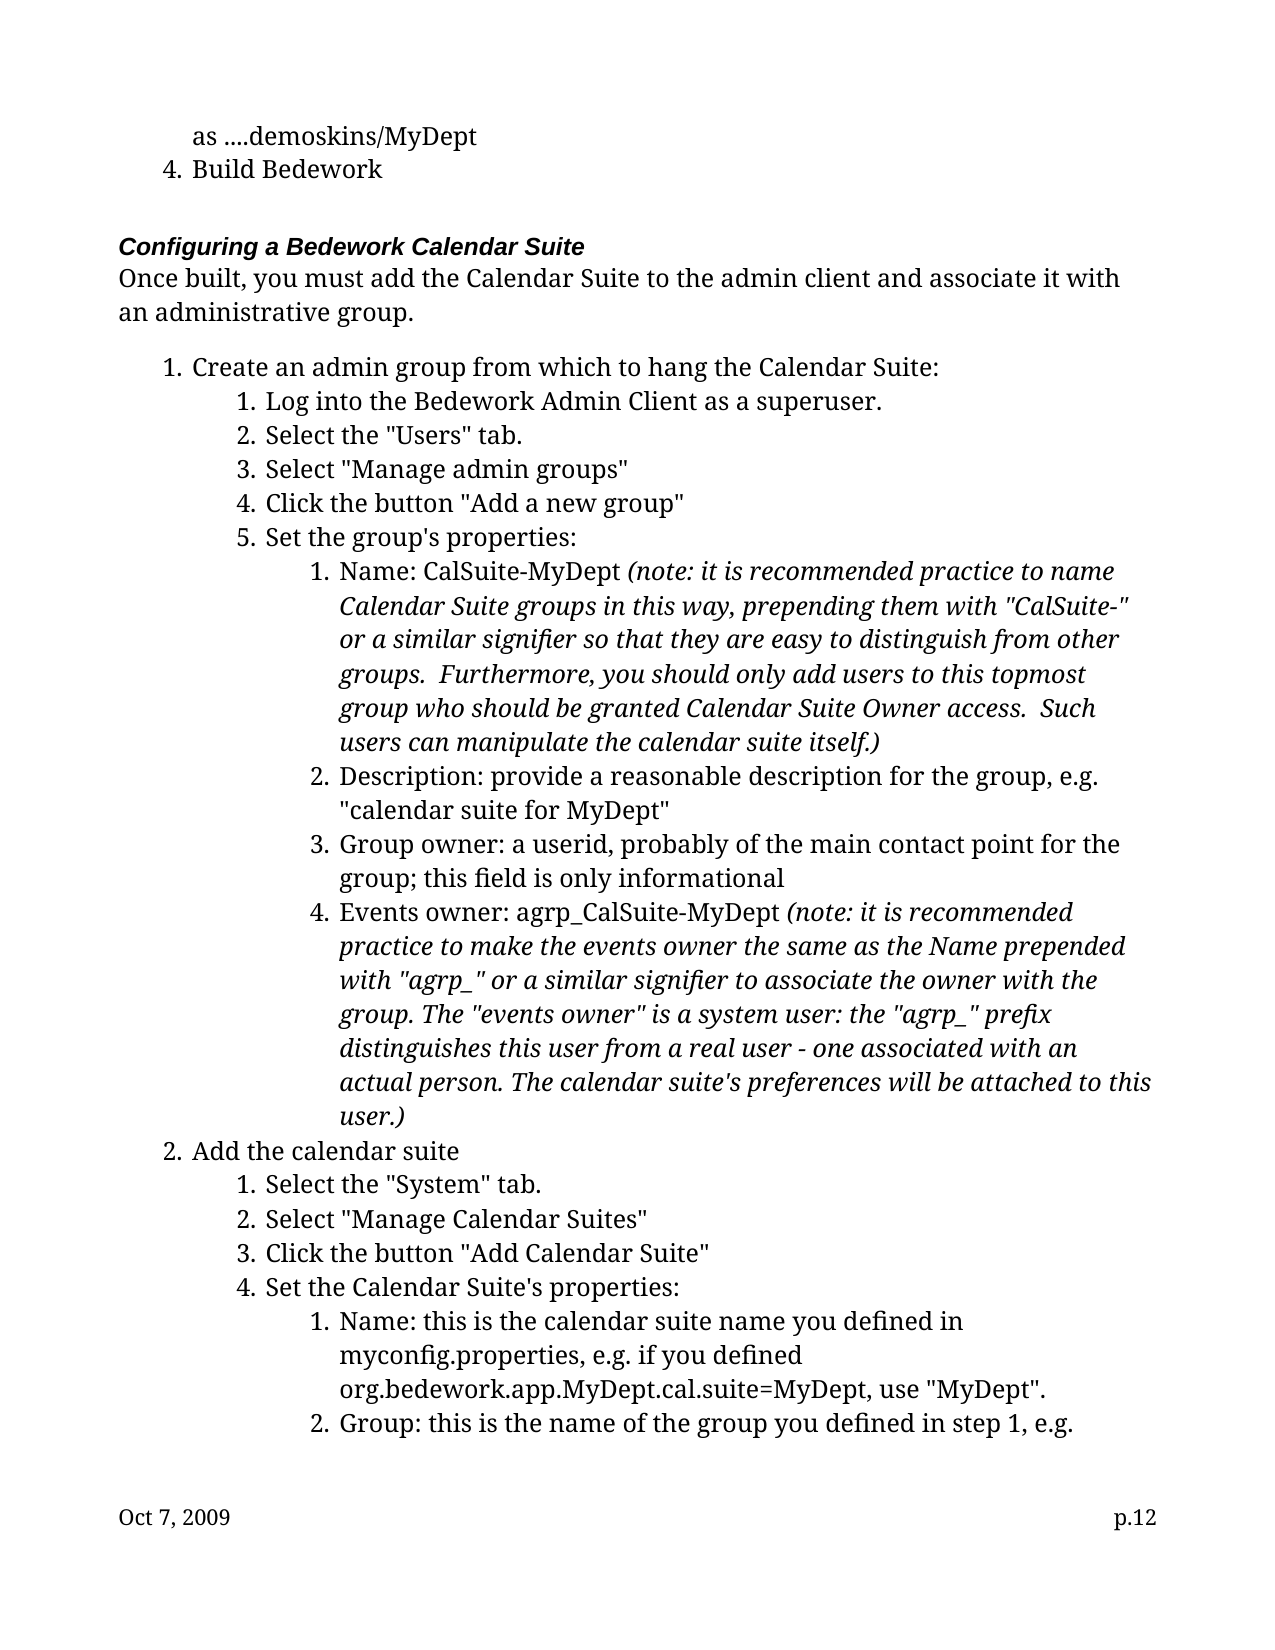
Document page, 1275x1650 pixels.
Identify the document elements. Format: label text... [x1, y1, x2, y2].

list Click the button "Add a new group" [236, 486, 1157, 520]
list Events owner: agrp_CalSuite-MyDept (note: it is recommended practice to make the events owner the same as the Name prepended with "agrp_" or a similar signifier to associate the owner with the group. The "events owner" is a system user: the "agrp_" prefix distinguishes this user from a real user - one associated with an actual person. The calendar suite's preferences will be attached to this user.) [309, 895, 1157, 1133]
list Group owner: a userid, probably of the main contact point for the group; this field is only informational [309, 827, 1157, 895]
list Create an admin group from which to hang the Calendar Suite: [162, 350, 1157, 384]
list Name: this is the calendar suite name you defined in myconfig.properties, e.g. if you defined org.bedework.app.MyDept.cal.suite=MyDept, use "MyDept". [309, 1303, 1157, 1406]
list Select "Manage admin groups" [236, 452, 1157, 486]
list as ....demoskins/MyDept [162, 118, 1157, 152]
list Select the "Users" tab. [236, 418, 1157, 452]
list Build Bedework [162, 152, 1157, 186]
list Log into the Bedework Admin Client as a superuser. [236, 384, 1157, 418]
list Description: provide a reasonable description for the group, e.g. "calendar suite for MyDept" [309, 758, 1157, 827]
list Set the group's properties: [236, 520, 1157, 554]
list Select the "System" tab. [236, 1167, 1157, 1201]
list Group: this is the name of the group you defined in step 1, e.g. [309, 1406, 1157, 1440]
list Set the Calendar Suite's properties: [236, 1269, 1157, 1303]
list Add the calendar suite [162, 1133, 1157, 1167]
list Name: CalSuite-MyDept (note: it is recommended practice to name Calendar Suite groups in this way, prepending them with "CalSuite-" or a similar signifier so that they are easy to distinguish from other groups. Furthermore, you should only add users to this topmost group who should be granted Calendar Suite Owner access. Such users can manipulate the calendar suite itself.) [309, 554, 1157, 758]
text Once built, you must add the Calendar Suite to the admin client and associate it with an administrative group. [118, 261, 1157, 329]
subtitle Configuring a Bedework Calendar Suite [118, 233, 1157, 261]
list Select "Manage Calendar Suites" [236, 1201, 1157, 1235]
list Click the button "Add Calendar Suite" [236, 1235, 1157, 1269]
